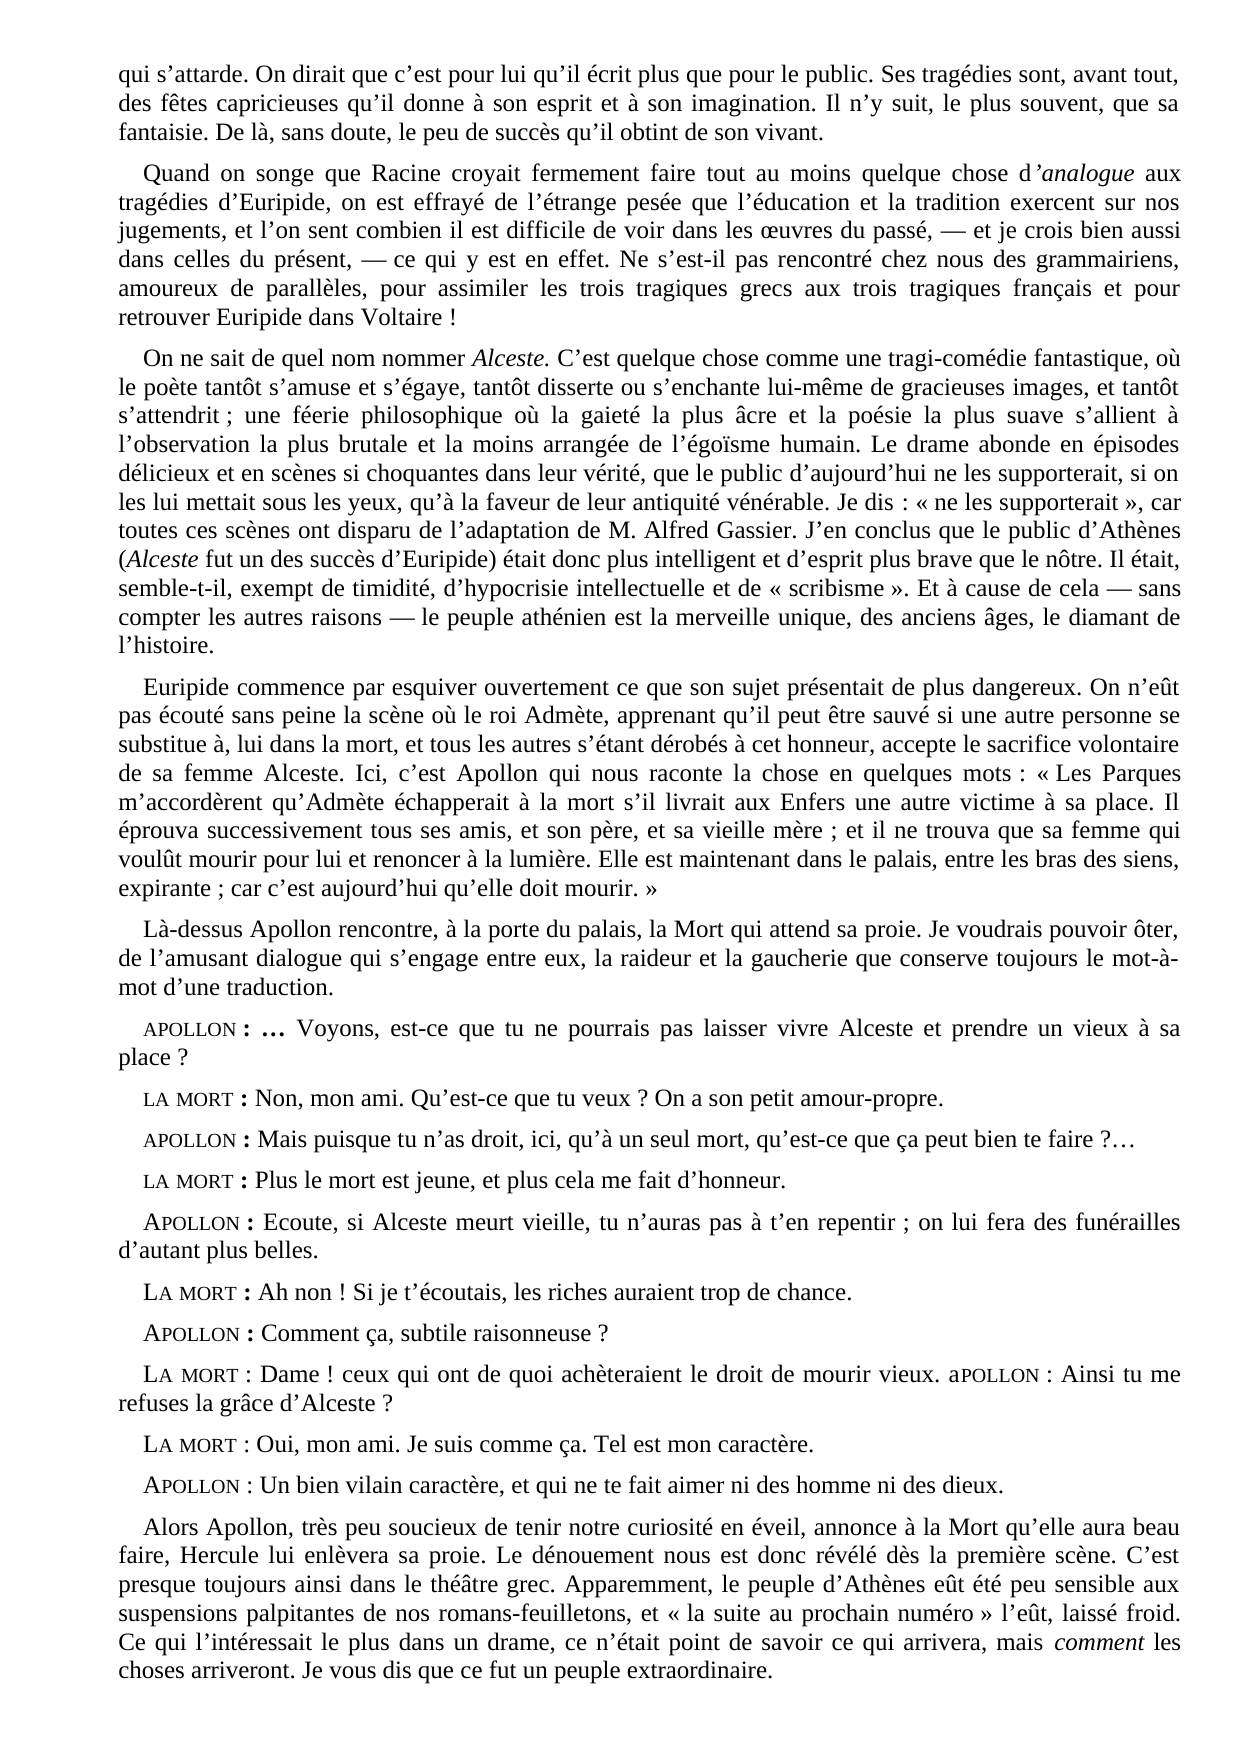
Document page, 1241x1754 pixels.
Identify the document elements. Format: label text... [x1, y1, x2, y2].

text la mort : Oui, mon ami. Je suis comme ça. Tel est mon caractère. [118, 1429, 1181, 1458]
text Quand on songe que Racine croyait fermement faire tout au moins quelque chose d’analogue aux tragédies d’Euripide, on est effrayé de l’étrange pesée que l’éducation et la tradition exercent sur nos jugements, et l’on sent combien il est difficile de voir dans les œuvres du passé, — et je crois bien aussi dans celles du présent, — ce qui y est en effet. Ne s’est-il pas rencontré chez nous des grammairiens, amoureux de parallèles, pour assimiler les trois tragiques grecs aux trois tragiques français et pour retrouver Euripide dans Voltaire ! [118, 158, 1181, 330]
text apollon : Mais puisque tu n’as droit, ici, qu’à un seul mort, qu’est-ce que ça peut bien te faire ?… [118, 1124, 1181, 1153]
text apollon : Un bien vilain caractère, et qui ne te fait aimer ni des homme ni des dieux. [118, 1470, 1181, 1499]
text la mort : Non, mon ami. Qu’est-ce que tu veux ? On a son petit amour-propre. [118, 1083, 1181, 1112]
text Alors Apollon, très peu soucieux de tenir notre curiosité en éveil, annonce à la Mort qu’elle aura beau faire, Hercule lui enlèvera sa proie. Le dénouement nous est donc révélé dès la première scène. C’est presque toujours ainsi dans le théâtre grec. Apparemment, le peuple d’Athènes eût été peu sensible aux suspensions palpitantes de nos romans-feuilletons, et « la suite au prochain numéro » l’eût, laissé froid. Ce qui l’intéressait le plus dans un drame, ce n’était point de savoir ce qui arrivera, mais comment les choses arriveront. Je vous dis que ce fut un peuple extraordinaire. [118, 1512, 1181, 1684]
text la mort : Ah non ! Si je t’écoutais, les riches auraient trop de chance. [118, 1277, 1181, 1305]
text apollon : … Voyons, est-ce que tu ne pourrais pas laisser vivre Alceste et prendre un vieux à sa place ? [118, 1013, 1181, 1070]
text On ne sait de quel nom nommer Alceste. C’est quelque chose comme une tragi-comédie fantastique, où le poète tantôt s’amuse et s’égaye, tantôt disserte ou s’enchante lui-même de gracieuses images, et tantôt s’attendrit ; une féerie philosophique où la gaieté la plus âcre et la poésie la plus suave s’allient à l’observation la plus brutale et la moins arrangée de l’égoïsme humain. Le drame abonde en épisodes délicieux et en scènes si choquantes dans leur vérité, que le public d’aujourd’hui ne les supporterait, si on les lui mettait sous les yeux, qu’à la faveur de leur antiquité vénérable. Je dis : « ne les supporterait », car toutes ces scènes ont disparu de l’adaptation de M. Alfred Gassier. J’en conclus que le public d’Athènes (Alceste fut un des succès d’Euripide) était donc plus intelligent et d’esprit plus brave que le nôtre. Il était, semble-t-il, exempt de timidité, d’hypocrisie intellectuelle et de « scribisme ». Et à cause de cela — sans compter les autres raisons — le peuple athénien est la merveille unique, des anciens âges, le diamant de l’histoire. [118, 343, 1181, 659]
text Euripide commence par esquiver ouvertement ce que son sujet présentait de plus dangereux. On n’eût pas écouté sans peine la scène où le roi Admète, apprenant qu’il peut être sauvé si une autre personne se substitue à, lui dans la mort, et tous les autres s’étant dérobés à cet honneur, accepte le sacrifice volontaire de sa femme Alceste. Ici, c’est Apollon qui nous raconte la chose en quelques mots : « Les Parques m’accordèrent qu’Admète échapperait à la mort s’il livrait aux Enfers une autre victime à sa place. Il éprouva successivement tous ses amis, et son père, et sa vieille mère ; et il ne trouva que sa femme qui voulût mourir pour lui et renoncer à la lumière. Elle est maintenant dans le palais, entre les bras des siens, expirante ; car c’est aujourd’hui qu’elle doit mourir. » [118, 672, 1181, 902]
text la mort : Plus le mort est jeune, et plus cela me fait d’honneur. [118, 1165, 1181, 1194]
text Là-dessus Apollon rencontre, à la porte du palais, la Mort qui attend sa proie. Je voudrais pouvoir ôter, de l’amusant dialogue qui s’engage entre eux, la raideur et la gaucherie que conserve toujours le mot-à-mot d’une traduction. [118, 914, 1181, 1000]
text apollon : Ecoute, si Alceste meurt vieille, tu n’auras pas à t’en repentir ; on lui fera des funérailles d’autant plus belles. [118, 1207, 1181, 1264]
text qui s’attarde. On dirait que c’est pour lui qu’il écrit plus que pour le public. Ses tragédies sont, avant tout, des fêtes capricieuses qu’il donne à son esprit et à son imagination. Il n’y suit, le plus souvent, que sa fantaisie. De là, sans doute, le peu de succès qu’il obtint de son vivant. [118, 59, 1181, 145]
text la mort : Dame ! ceux qui ont de quoi achèteraient le droit de mourir vieux. apollon : Ainsi tu me refuses la grâce d’Alceste ? [118, 1359, 1181, 1417]
text apollon : Comment ça, subtile raisonneuse ? [118, 1318, 1181, 1347]
